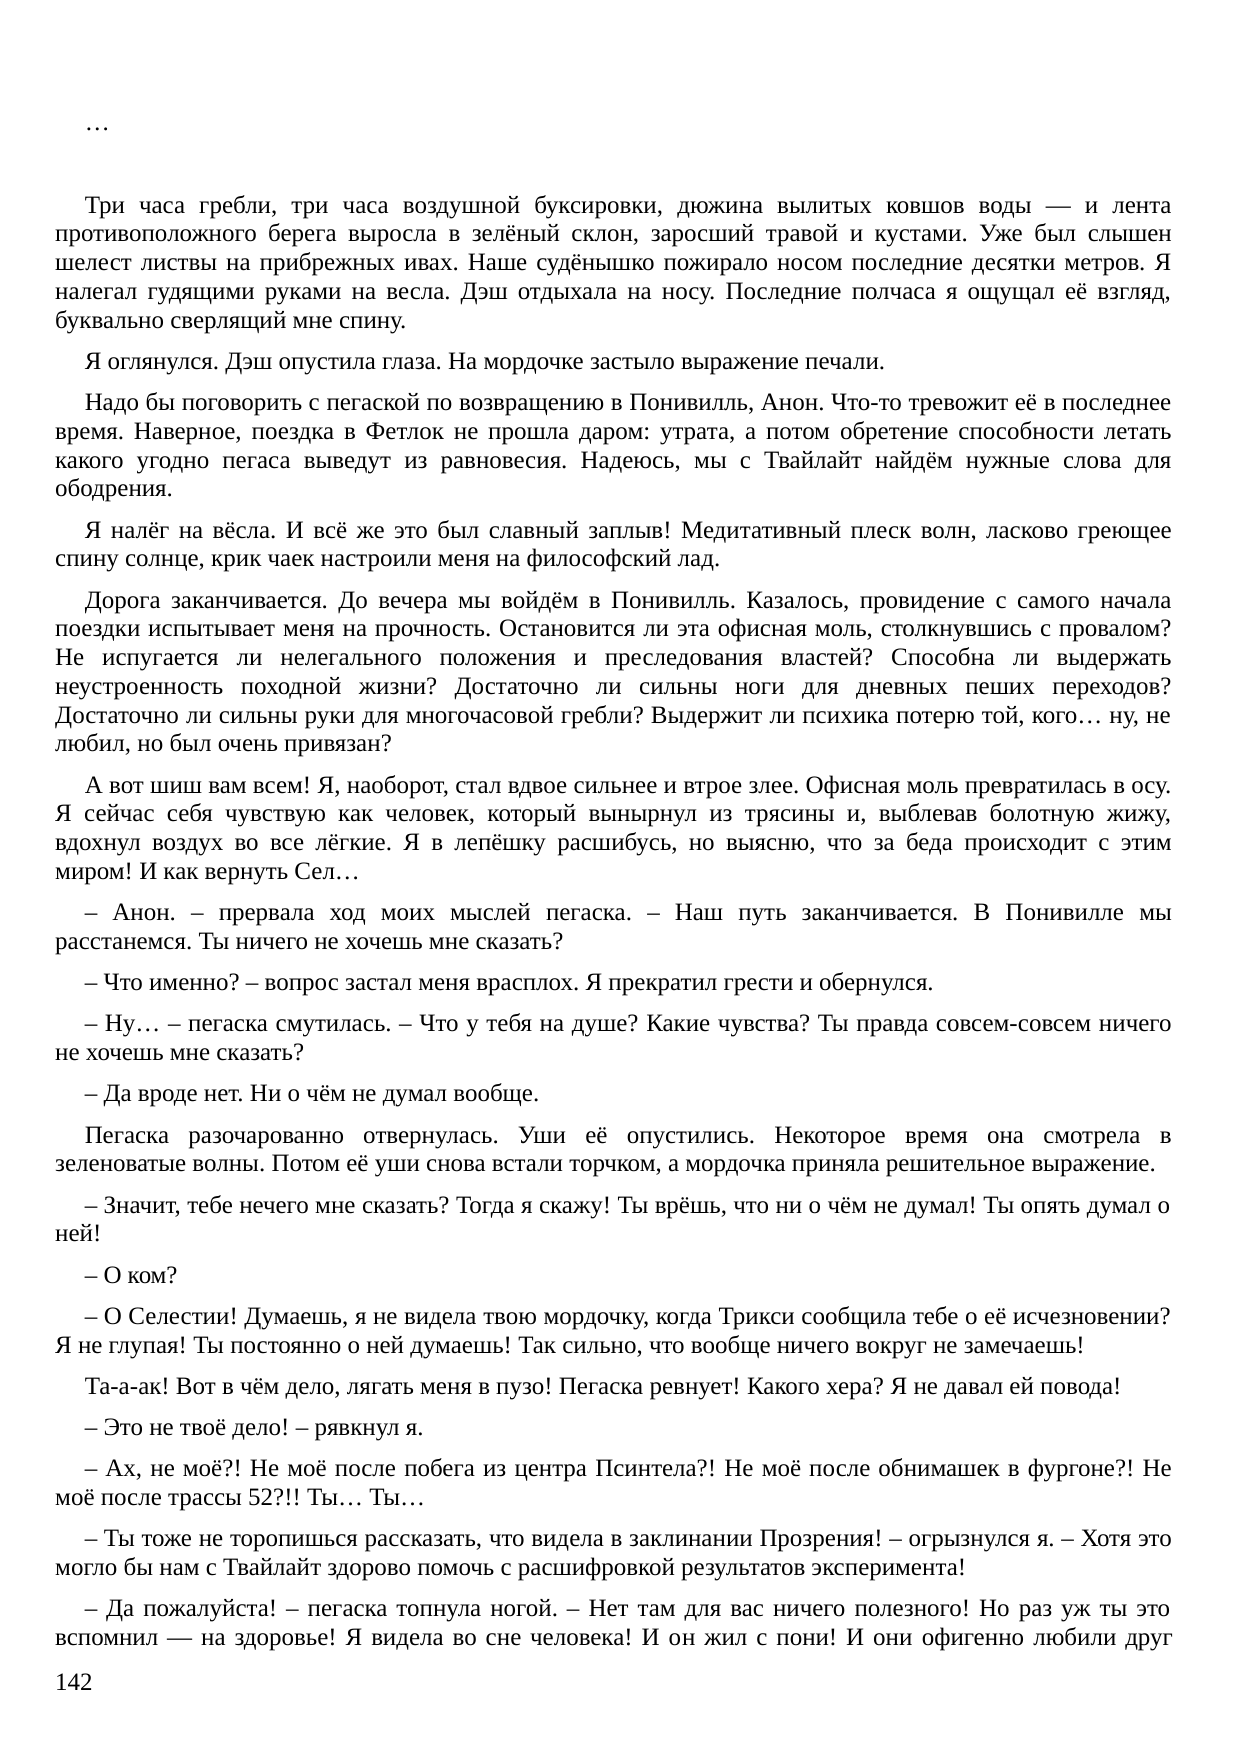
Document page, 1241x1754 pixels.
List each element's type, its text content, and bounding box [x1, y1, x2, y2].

text – Это не твоё дело! – рявкнул я. [55, 1412, 1173, 1441]
text Пегаска разочарованно отвернулась. Уши её опустились. Некоторое время она смотрела в зеленоватые волны. Потом её уши снова встали торчком, а мордочка приняла решительное выражение. [55, 1120, 1173, 1177]
text … [55, 107, 1173, 136]
text А вот шиш вам всем! Я, наоборот, стал вдвое сильнее и втрое злее. Офисная моль превратилась в осу. Я сейчас себя чувствую как человек, который вынырнул из трясины и, выблевав болотную жижу, вдохнул воздух во все лёгкие. Я в лепёшку расшибусь, но выясню, что за беда происходит с этим миром! И как вернуть Сел… [55, 770, 1173, 885]
text – О ком? [55, 1260, 1173, 1288]
text Надо бы поговорить с пегаской по возвращению в Понивилль, Анон. Что-то тревожит её в последнее время. Наверное, поездка в Фетлок не прошла даром: утрата, а потом обретение способности летать какого угодно пегаса выведут из равновесия. Надеюсь, мы с Твайлайт найдём нужные слова для ободрения. [55, 387, 1173, 502]
text Три часа гребли, три часа воздушной буксировки, дюжина вылитых ковшов воды — и лента противоположного берега выросла в зелёный склон, заросший травой и кустами. Уже был слышен шелест листвы на прибрежных ивах. Наше судёнышко пожирало носом последние десятки метров. Я налегал гудящими руками на весла. Дэш отдыхала на носу. Последние полчаса я ощущал её взгляд, буквально сверлящий мне спину. [55, 190, 1173, 333]
text Та-а-ак! Вот в чём дело, лягать меня в пузо! Пегаска ревнует! Какого хера? Я не давал ей повода! [55, 1371, 1173, 1400]
text – Ну… – пегаска смутилась. – Что у тебя на душе? Какие чувства? Ты правда совсем-совсем ничего не хочешь мне сказать? [55, 1008, 1173, 1066]
text – О Селестии! Думаешь, я не видела твою мордочку, когда Трикси сообщила тебе о её исчезновении? Я не глупая! Ты постоянно о ней думаешь! Так сильно, что вообще ничего вокруг не замечаешь! [55, 1301, 1173, 1358]
text Я оглянулся. Дэш опустила глаза. На мордочке застыло выражение печали. [55, 346, 1173, 375]
text – Значит, тебе нечего мне сказать? Тогда я скажу! Ты врёшь, что ни о чём не думал! Ты опять думал о ней! [55, 1190, 1173, 1247]
text – Что именно? – вопрос застал меня врасплох. Я прекратил грести и обернулся. [55, 967, 1173, 996]
text – Да пожалуйста! – пегаска топнула ногой. – Нет там для вас ничего полезного! Но раз уж ты это вспомнил — на здоровье! Я видела во сне человека! И он жил с пони! И они офигенно любили друг [55, 1593, 1173, 1651]
text – Да вроде нет. Ни о чём не думал вообще. [55, 1078, 1173, 1107]
text Дорога заканчивается. До вечера мы войдём в Понивилль. Казалось, провидение с самого начала поездки испытывает меня на прочность. Остановится ли эта офисная моль, столкнувшись с провалом? Не испугается ли нелегального положения и преследования властей? Способна ли выдержать неустроенность походной жизни? Достаточно ли сильны ноги для дневных пеших переходов? Достаточно ли сильны руки для многочасовой гребли? Выдержит ли психика потерю той, кого… ну, не любил, но был очень привязан? [55, 585, 1173, 757]
text – Анон. – прервала ход моих мыслей пегаска. – Наш путь заканчивается. В Понивилле мы расстанемся. Ты ничего не хочешь мне сказать? [55, 897, 1173, 955]
text Я налёг на вёсла. И всё же это был славный заплыв! Медитативный плеск волн, ласково греющее спину солнце, крик чаек настроили меня на философский лад. [55, 515, 1173, 572]
text – Ты тоже не торопишься рассказать, что видела в заклинании Прозрения! – огрызнулся я. – Хотя это могло бы нам с Твайлайт здорово помочь с расшифровкой результатов эксперимента! [55, 1523, 1173, 1581]
text – Ах, не моё?! Не моё после побега из центра Псинтела?! Не моё после обнимашек в фургоне?! Не моё после трассы 52?!! Ты… Ты… [55, 1453, 1173, 1511]
